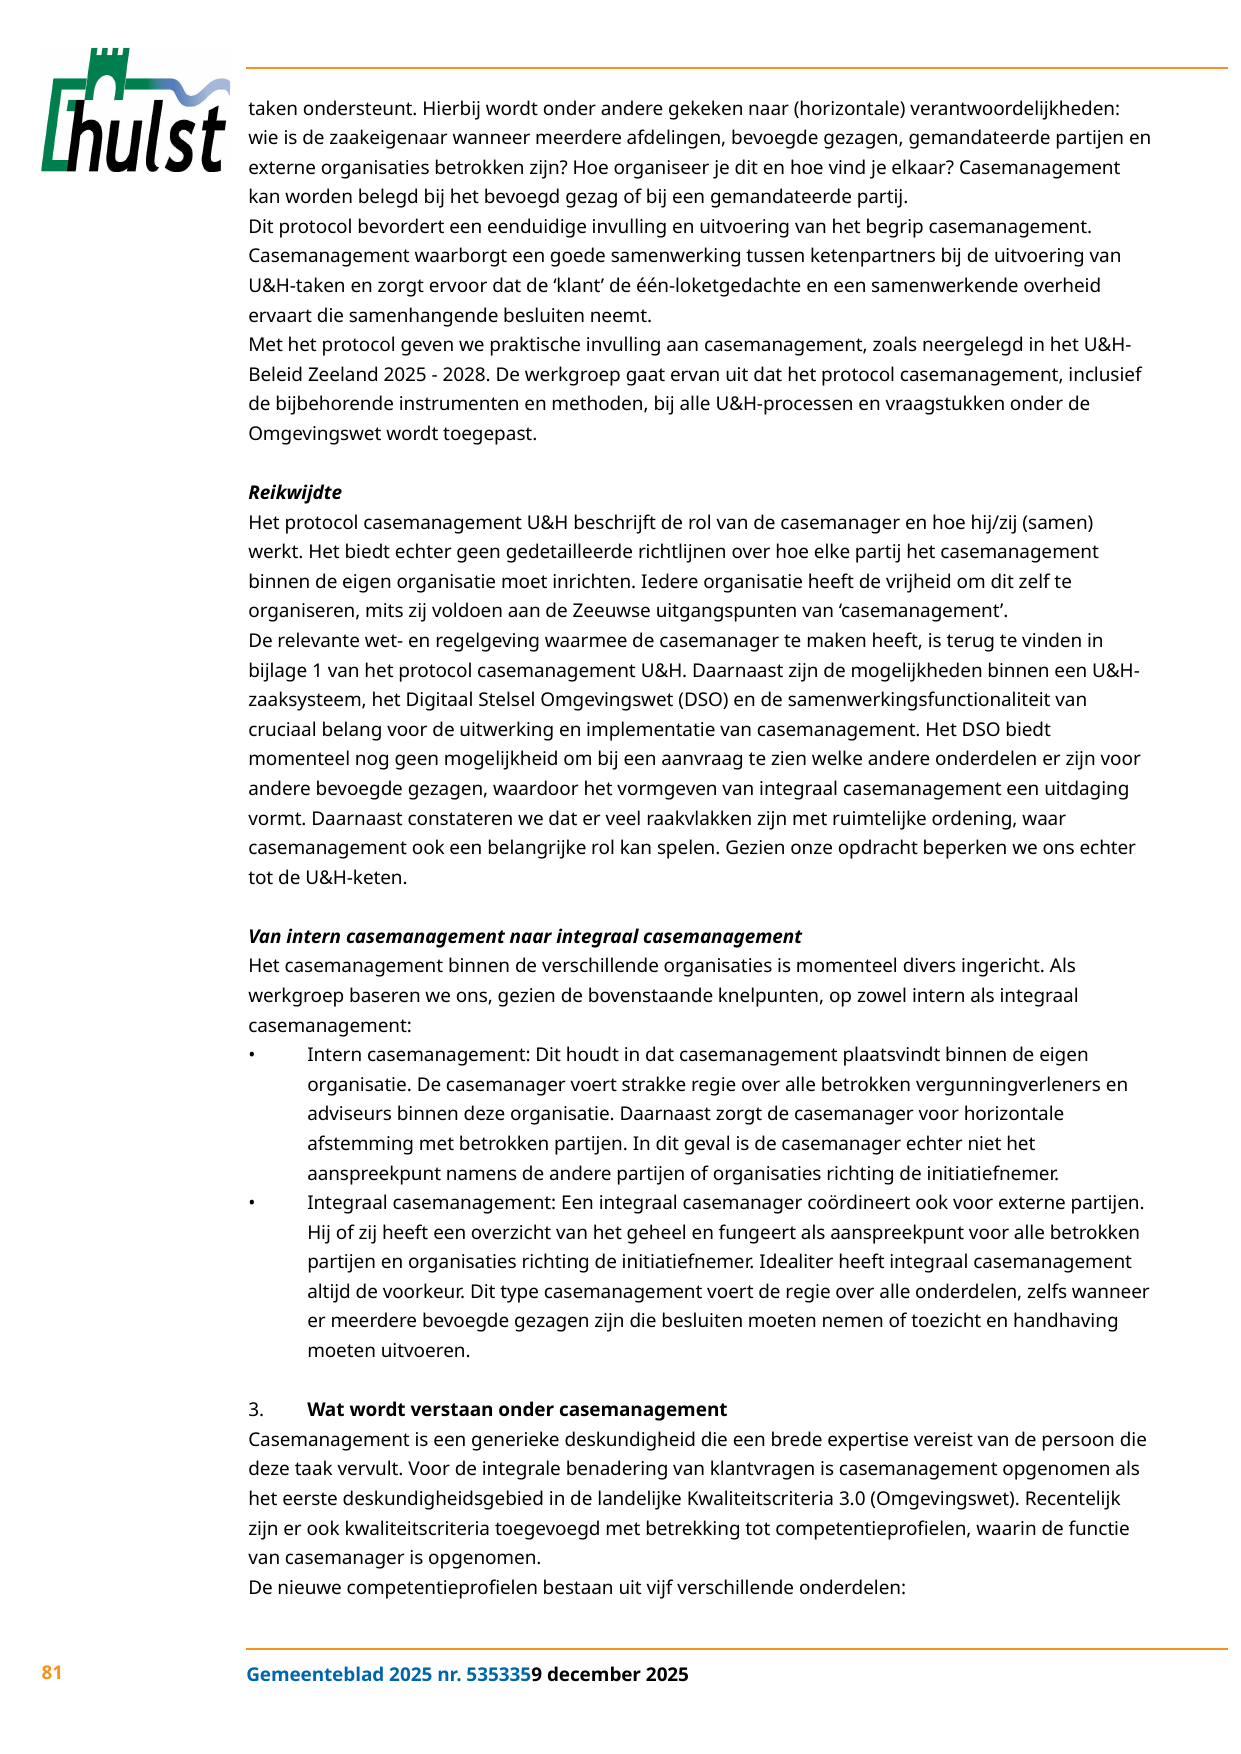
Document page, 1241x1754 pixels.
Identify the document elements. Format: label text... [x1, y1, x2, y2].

text Dit protocol bevordert een eenduidige invulling en uitvoering van het begrip casemanagement. Casemanagement waarborgt een goede samenwerking tussen ketenpartners bij de uitvoering van U&H-taken en zorgt ervoor dat de ‘klant’ de één-loketgedachte en een samenwerkende overheid ervaart die samenhangende besluiten neemt. [248, 213, 1152, 328]
text Het casemanagement binnen de verschillende organisaties is momenteel divers ingericht. Als werkgroep baseren we ons, gezien de bovenstaande knelpunten, op zowel intern als integraal casemanagement: [248, 953, 1152, 1038]
text Van intern casemanagement naar integraal casemanagement [248, 923, 1152, 949]
text Reikwijdte [248, 479, 1152, 505]
text Met het protocol geven we praktische invulling aan casemanagement, zoals neergelegd in het U&H-Beleid Zeeland 2025 - 2028. De werkgroep gaat ervan uit dat het protocol casemanagement, inclusief de bijbehorende instrumenten en methoden, bij alle U&H-processen en vraagstukken onder de Omgevingswet wordt toegepast. [248, 331, 1152, 446]
picture [41, 47, 231, 172]
text Het protocol casemanagement U&H beschrijft de rol van de casemanager en hoe hij/zij (samen) werkt. Het biedt echter geen gedetailleerde richtlijnen over hoe elke partij het casemanagement binnen de eigen organisatie moet inrichten. Iedere organisatie heeft de vrijheid om dit zelf te organiseren, mits zij voldoen aan de Zeeuwse uitgangspunten van ‘casemanagement’. [248, 509, 1152, 623]
text De nieuwe competentieprofielen bestaan uit vijf verschillende onderdelen: [248, 1574, 1152, 1600]
list Wat wordt verstaan onder casemanagement [248, 1396, 1152, 1422]
text Casemanagement is een generieke deskundigheid die een brede expertise vereist van de persoon die deze taak vervult. Voor de integrale benadering van klantvragen is casemanagement opgenomen als het eerste deskundigheidsgebied in de landelijke Kwaliteitscriteria 3.0 (Omgevingswet). Recentelijk zijn er ook kwaliteitscriteria toegevoegd met betrekking tot competentieprofielen, waarin de functie van casemanager is opgenomen. [248, 1426, 1152, 1570]
list Integraal casemanagement: Een integraal casemanager coördineert ook voor externe partijen. Hij of zij heeft een overzicht van het geheel en fungeert als aanspreekpunt voor alle betrokken partijen en organisaties richting de initiatiefnemer. Idealiter heeft integraal casemanagement altijd de voorkeur. Dit type casemanagement voert de regie over alle onderdelen, zelfs wanneer er meerdere bevoegde gezagen zijn die besluiten moeten nemen of toezicht en handhaving moeten uitvoeren. [248, 1189, 1152, 1363]
list Intern casemanagement: Dit houdt in dat casemanagement plaatsvindt binnen de eigen organisatie. De casemanager voert strakke regie over alle betrokken vergunningverleners en adviseurs binnen deze organisatie. Daarnaast zorgt de casemanager voor horizontale afstemming met betrokken partijen. In dit geval is de casemanager echter niet het aanspreekpunt namens de andere partijen of organisaties richting de initiatiefnemer. [248, 1041, 1152, 1186]
text taken ondersteunt. Hierbij wordt onder andere gekeken naar (horizontale) verantwoordelijkheden: wie is de zaakeigenaar wanneer meerdere afdelingen, bevoegde gezagen, gemandateerde partijen en externe organisaties betrokken zijn? Hoe organiseer je dit en hoe vind je elkaar? Casemanagement kan worden belegd bij het bevoegd gezag of bij een gemandateerde partij. [248, 95, 1152, 209]
text De relevante wet- en regelgeving waarmee de casemanager te maken heeft, is terug te vinden in bijlage 1 van het protocol casemanagement U&H. Daarnaast zijn de mogelijkheden binnen een U&H-zaaksysteem, het Digitaal Stelsel Omgevingswet (DSO) en de samenwerkingsfunctionaliteit van cruciaal belang voor de uitwerking en implementatie van casemanagement. Het DSO biedt momenteel nog geen mogelijkheid om bij een aanvraag te zien welke andere onderdelen er zijn voor andere bevoegde gezagen, waardoor het vormgeven van integraal casemanagement een uitdaging vormt. Daarnaast constateren we dat er veel raakvlakken zijn met ruimtelijke ordening, waar casemanagement ook een belangrijke rol kan spelen. Gezien onze opdracht beperken we ons echter tot de U&H-keten. [248, 627, 1152, 890]
